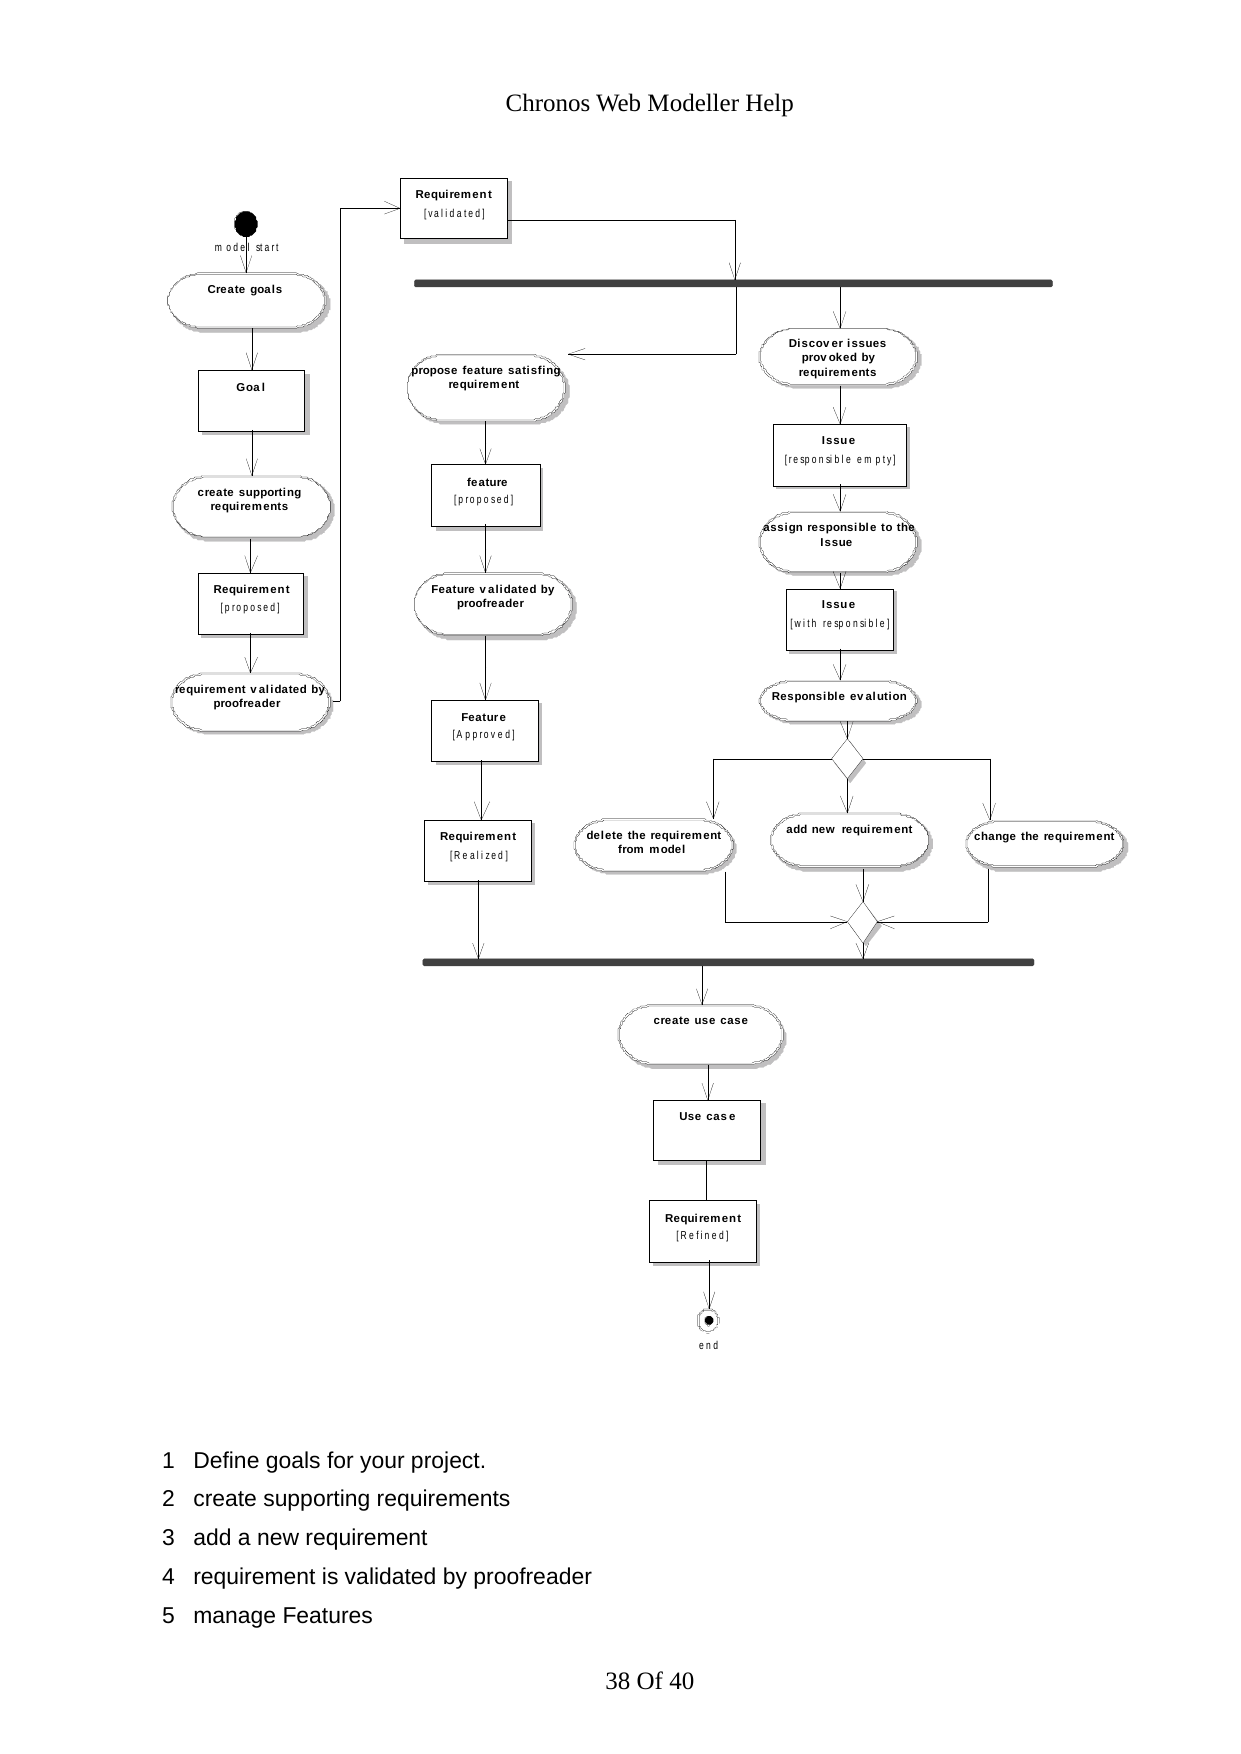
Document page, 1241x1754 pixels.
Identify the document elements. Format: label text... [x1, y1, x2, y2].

list Define goals for your project. [156, 1447, 1181, 1473]
list create supporting requirements [156, 1485, 1181, 1512]
list requirement is validated by proofreader [156, 1563, 1181, 1589]
list manage Features [156, 1602, 1181, 1628]
list add a new requirement [156, 1524, 1181, 1551]
